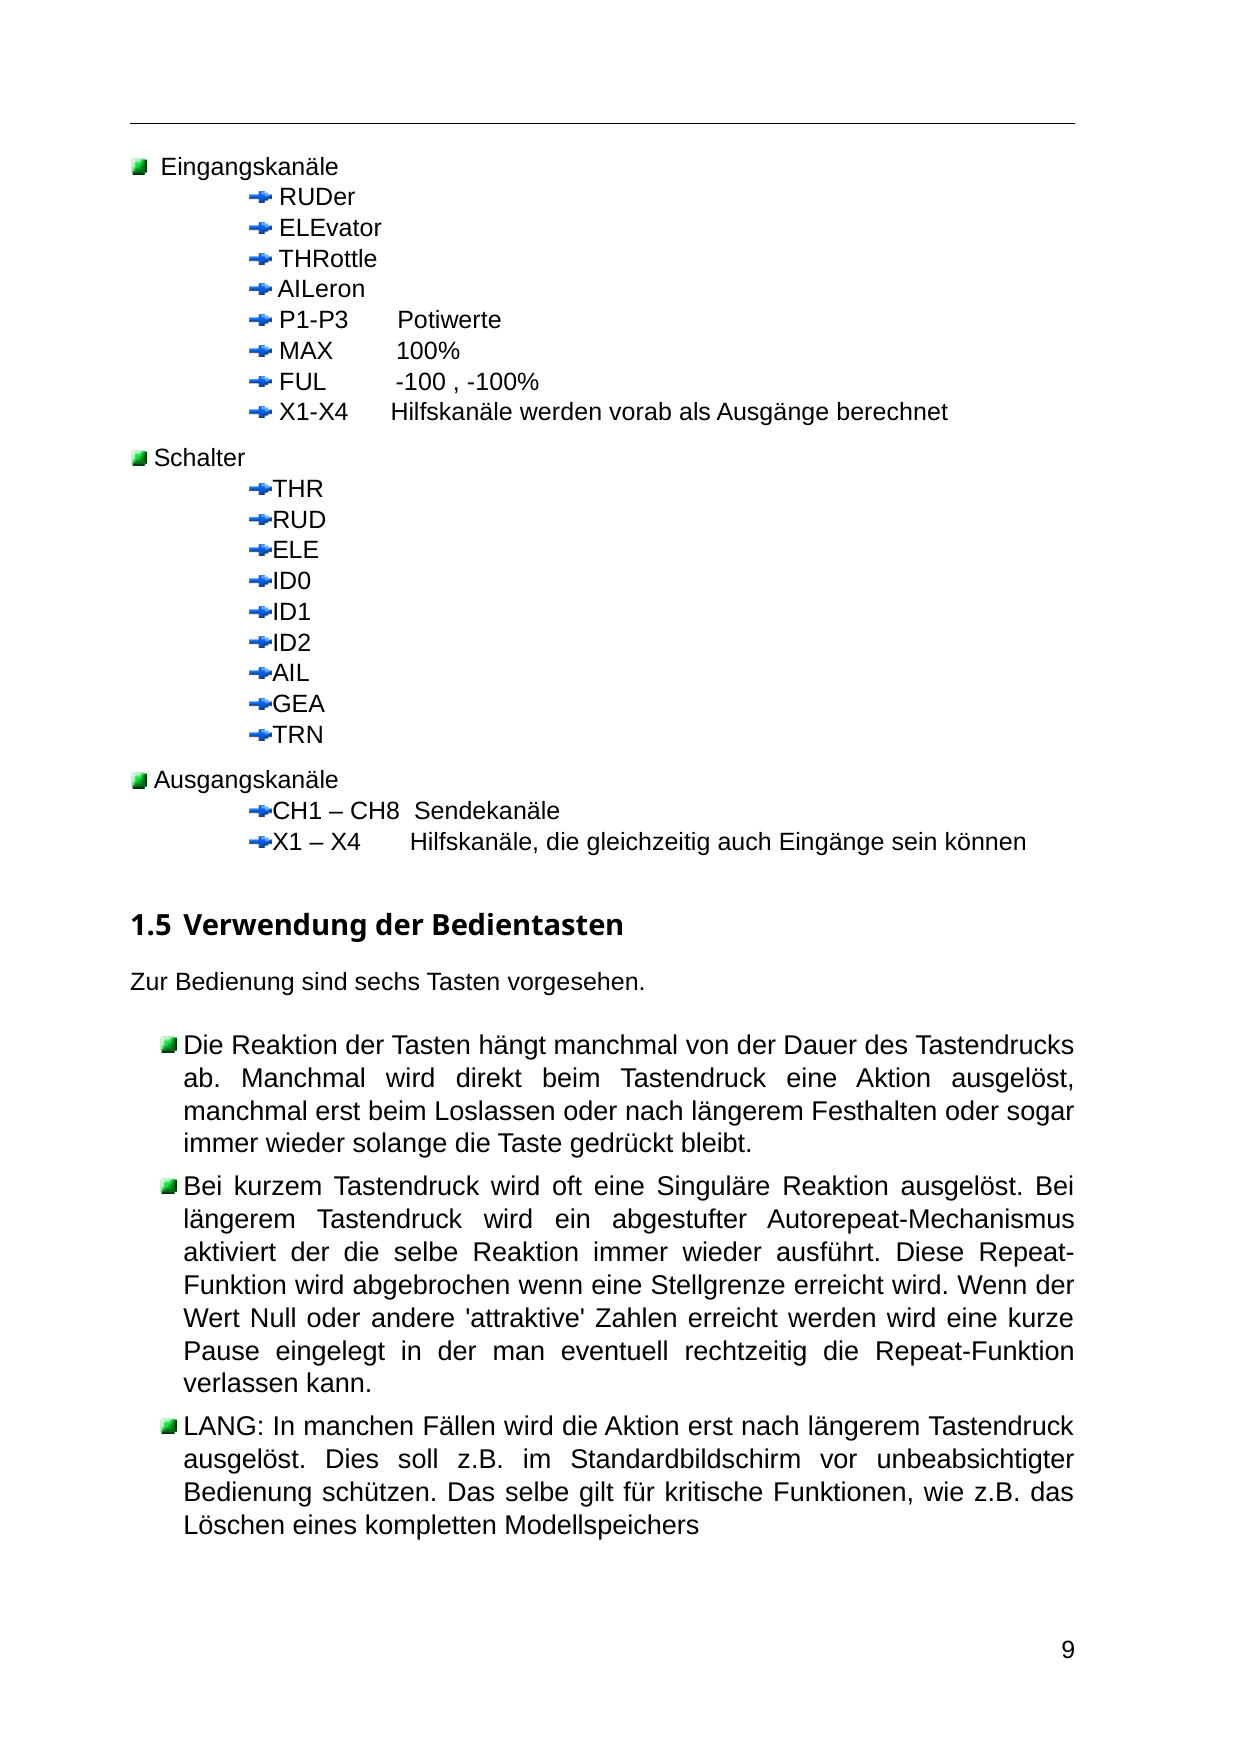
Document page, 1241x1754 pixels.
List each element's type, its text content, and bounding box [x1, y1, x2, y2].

list Ausgangskanäle [130, 766, 1075, 794]
list ID2 [248, 628, 1075, 656]
text Zur Bedienung sind sechs Tasten vorgesehen. [130, 968, 1075, 996]
list MAX 100% [248, 337, 1075, 365]
picture [160, 1418, 177, 1434]
list X1 – X4 Hilfskanäle, die gleichzeitig auch Eingänge sein können [248, 828, 1075, 856]
picture [249, 345, 272, 357]
picture [249, 575, 272, 587]
picture [131, 450, 147, 466]
picture [249, 514, 272, 525]
list Eingangskanäle [130, 152, 1075, 181]
picture [249, 729, 272, 741]
picture [249, 376, 272, 387]
list ID1 [248, 598, 1075, 626]
list Schalter [130, 444, 1075, 472]
list ELE [248, 536, 1075, 564]
picture [249, 253, 272, 265]
list X1-X4 Hilfskanäle werden vorab als Ausgänge berechnet [248, 398, 1075, 426]
picture [160, 1036, 177, 1053]
list THR [248, 475, 1075, 503]
list LANG: In manchen Fällen wird die Aktion erst nach längerem Tastendruck ausgelöst. Dies soll z.B. im Standardbildschirm vor unbeabsichtigter Bedienung schützen. Das selbe gilt für kritische Funktionen, wie z.B. das Löschen eines kompletten Modellspeichers [130, 1411, 1075, 1539]
picture [131, 772, 147, 789]
list Bei kurzem Tastendruck wird oft eine Singuläre Reaktion ausgelöst. Bei längerem Tastendruck wird ein abgestufter Autorepeat-Mechanismus aktiviert der die selbe Reaktion immer wieder ausführt. Diese Repeat-Funktion wird abgebrochen wenn eine Stellgrenze erreicht wird. Wenn der Wert Null oder andere 'attraktive' Zahlen erreicht werden wird eine kurze Pause eingelegt in der man eventuell rechtzeitig die Repeat-Funktion verlassen kann. [130, 1171, 1075, 1398]
picture [249, 636, 272, 648]
picture [160, 1178, 177, 1194]
picture [249, 314, 272, 326]
list ID0 [248, 567, 1075, 595]
list AIL [248, 659, 1075, 687]
picture [249, 283, 272, 295]
picture [249, 667, 272, 679]
list GEA [248, 690, 1075, 718]
list THRottle [248, 245, 1075, 273]
list Die Reaktion der Tasten hängt manchmal von der Dauer des Tastendrucks ab. Manchmal wird direkt beim Tastendruck eine Aktion ausgelöst, manchmal erst beim Loslassen oder nach längerem Festhalten oder sogar immer wieder solange die Taste gedrückt bleibt. [130, 1029, 1075, 1158]
picture [249, 836, 272, 848]
list FUL -100 , -100% [248, 368, 1075, 396]
list P1-P3 Potiwerte [248, 306, 1075, 334]
picture [249, 606, 272, 618]
picture [249, 222, 272, 234]
picture [249, 805, 272, 817]
picture [249, 483, 272, 495]
subtitle Verwendung der Bedientasten [130, 904, 1075, 944]
list CH1 – CH8 Sendekanäle [248, 797, 1075, 825]
list RUD [248, 506, 1075, 533]
picture [249, 191, 272, 203]
picture [131, 158, 147, 175]
picture [249, 406, 272, 418]
list ELEvator [248, 214, 1075, 242]
list RUDer [248, 183, 1075, 211]
picture [249, 698, 272, 710]
picture [249, 544, 272, 556]
list TRN [248, 721, 1075, 749]
list AILeron [248, 275, 1075, 303]
